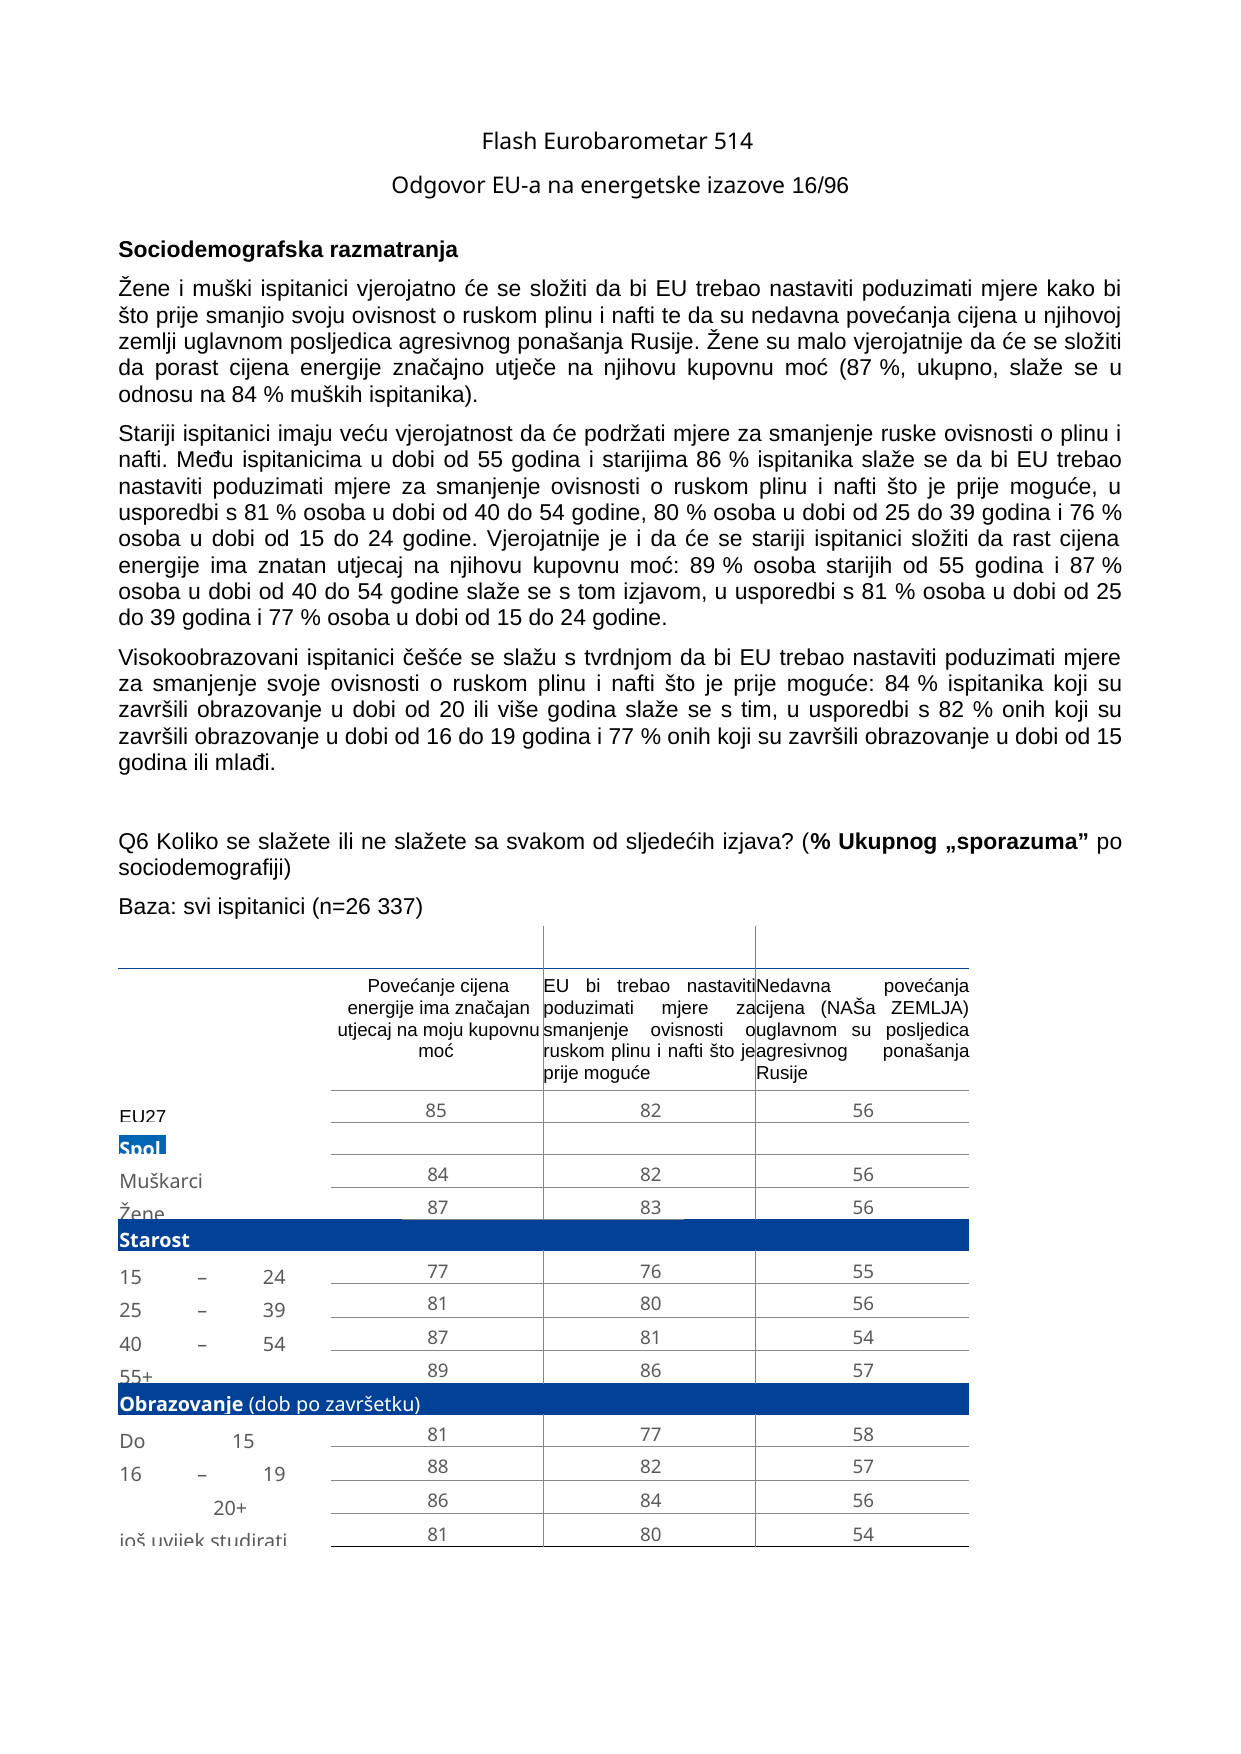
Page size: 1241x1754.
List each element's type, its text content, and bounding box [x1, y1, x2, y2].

table_cell 86 [544, 1351, 755, 1382]
table_cell [331, 1123, 543, 1154]
text Visokoobrazovani ispitanici češće se slažu s tvrdnjom da bi EU trebao nastaviti poduzimati mjere za smanjenje svoje ovisnosti o ruskom plinu i nafti što je prije moguće: 84 % ispitanika koji su završili obrazovanje u dobi od 20 ili više godina slaže se s tim, u usporedbi s 82 % onih koji su završili obrazovanje u dobi od 16 do 19 godina i 77 % onih koji su završili obrazovanje u dobi od 15 godina ili mlađi. [118, 644, 1122, 775]
table_cell 76 [544, 1251, 755, 1283]
table_cell 56 [756, 1155, 969, 1187]
table_header [118, 926, 543, 968]
table_cell 77 [544, 1415, 755, 1446]
text Žene i muški ispitanici vjerojatno će se složiti da bi EU trebao nastaviti poduzimati mjere kako bi što prije smanjio svoju ovisnost o ruskom plinu i nafti te da su nedavna povećanja cijena u njihovoj zemlji uglavnom posljedica agresivnog ponašanja Rusije. Žene su malo vjerojatnije da će se složiti da porast cijena energije značajno utječe na njihovu kupovnu moć (87 %, ukupno, slaže se u odnosu na 84 % muških ispitanika). [118, 275, 1122, 407]
table_cell [402, 1220, 684, 1250]
table_cell 81 [544, 1318, 755, 1350]
table_cell [756, 1123, 969, 1154]
table_cell 87 [331, 1318, 543, 1350]
table_cell Nedavna povećanja cijena (NAŠa ZEMLJA) uglavnom su posljedica agresivnog ponašanja Rusije [756, 969, 969, 1089]
table_cell 77 [331, 1251, 543, 1283]
table_header [756, 926, 969, 968]
table_header [544, 926, 755, 968]
table_cell 83 [544, 1188, 755, 1219]
table_cell Muškarci Žene [118, 1154, 331, 1219]
table_cell Spol [118, 1122, 331, 1154]
table_cell 88 [331, 1447, 543, 1480]
table_cell 81 [331, 1514, 543, 1546]
table_cell Starost [118, 1220, 401, 1250]
table_cell 56 [756, 1481, 969, 1513]
table_cell 58 [756, 1415, 969, 1446]
table_cell 57 [756, 1447, 969, 1480]
table_cell [686, 1220, 969, 1250]
table_cell 84 [544, 1481, 755, 1513]
table_cell 80 [544, 1284, 755, 1317]
table_cell 15 – 24 25 – 39 40 – 54 55+ [118, 1251, 331, 1382]
text Q6 Koliko se slažete ili ne slažete sa svakom od sljedećih izjava? (% Ukupnog „sporazuma” po sociodemografiji) [118, 828, 1122, 880]
text Stariji ispitanici imaju veću vjerojatnost da će podržati mjere za smanjenje ruske ovisnosti o plinu i nafti. Među ispitanicima u dobi od 55 godina i starijima 86 % ispitanika slaže se da bi EU trebao nastaviti poduzimati mjere za smanjenje ovisnosti o ruskom plinu i nafti što je prije moguće, u usporedbi s 81 % osoba u dobi od 40 do 54 godine, 80 % osoba u dobi od 25 do 39 godina i 76 % osoba u dobi od 15 do 24 godine. Vjerojatnije je i da će se stariji ispitanici složiti da rast cijena energije ima znatan utjecaj na njihovu kupovnu moć: 89 % osoba starijih od 55 godina i 87 % osoba u dobi od 40 do 54 godine slaže se s tom izjavom, u usporedbi s 81 % osoba u dobi od 25 do 39 godina i 77 % osoba u dobi od 15 do 24 godine. [118, 420, 1122, 631]
table_cell Obrazovanje (dob po završetku) [119, 1384, 684, 1414]
table_cell 81 [331, 1284, 543, 1317]
table_cell 56 [756, 1284, 969, 1317]
table_cell 56 [756, 1188, 969, 1219]
table_cell Povećanje cijena energije ima značajan utjecaj na moju kupovnu moć [331, 969, 543, 1089]
table_cell EU27 [118, 1090, 331, 1122]
table_cell 81 [331, 1415, 543, 1446]
table_cell 54 [756, 1514, 969, 1546]
table_cell 57 [756, 1351, 969, 1382]
table_cell 56 [756, 1091, 969, 1122]
table_cell [686, 1384, 969, 1414]
table_cell 80 [544, 1514, 755, 1546]
text Sociodemografska razmatranja [118, 236, 1122, 262]
table_cell [544, 1123, 755, 1154]
table_cell 84 [331, 1155, 543, 1187]
text Baza: svi ispitanici (n=26 337) [118, 893, 1122, 919]
table_cell 55 [756, 1251, 969, 1283]
table_cell 82 [544, 1447, 755, 1480]
table_cell 82 [544, 1155, 755, 1187]
table_cell [118, 969, 331, 1089]
table_cell Do 15 16 – 19 20+ još uvijek studirati [118, 1415, 331, 1546]
table_cell 89 [331, 1351, 543, 1382]
table_cell EU bi trebao nastaviti poduzimati mjere za smanjenje ovisnosti o ruskom plinu i nafti što je prije moguće [544, 969, 755, 1089]
table_cell 82 [544, 1091, 755, 1122]
table_cell 87 [331, 1188, 543, 1219]
table_cell 86 [331, 1481, 543, 1513]
table_cell 54 [756, 1318, 969, 1350]
table_cell 85 [331, 1091, 543, 1122]
